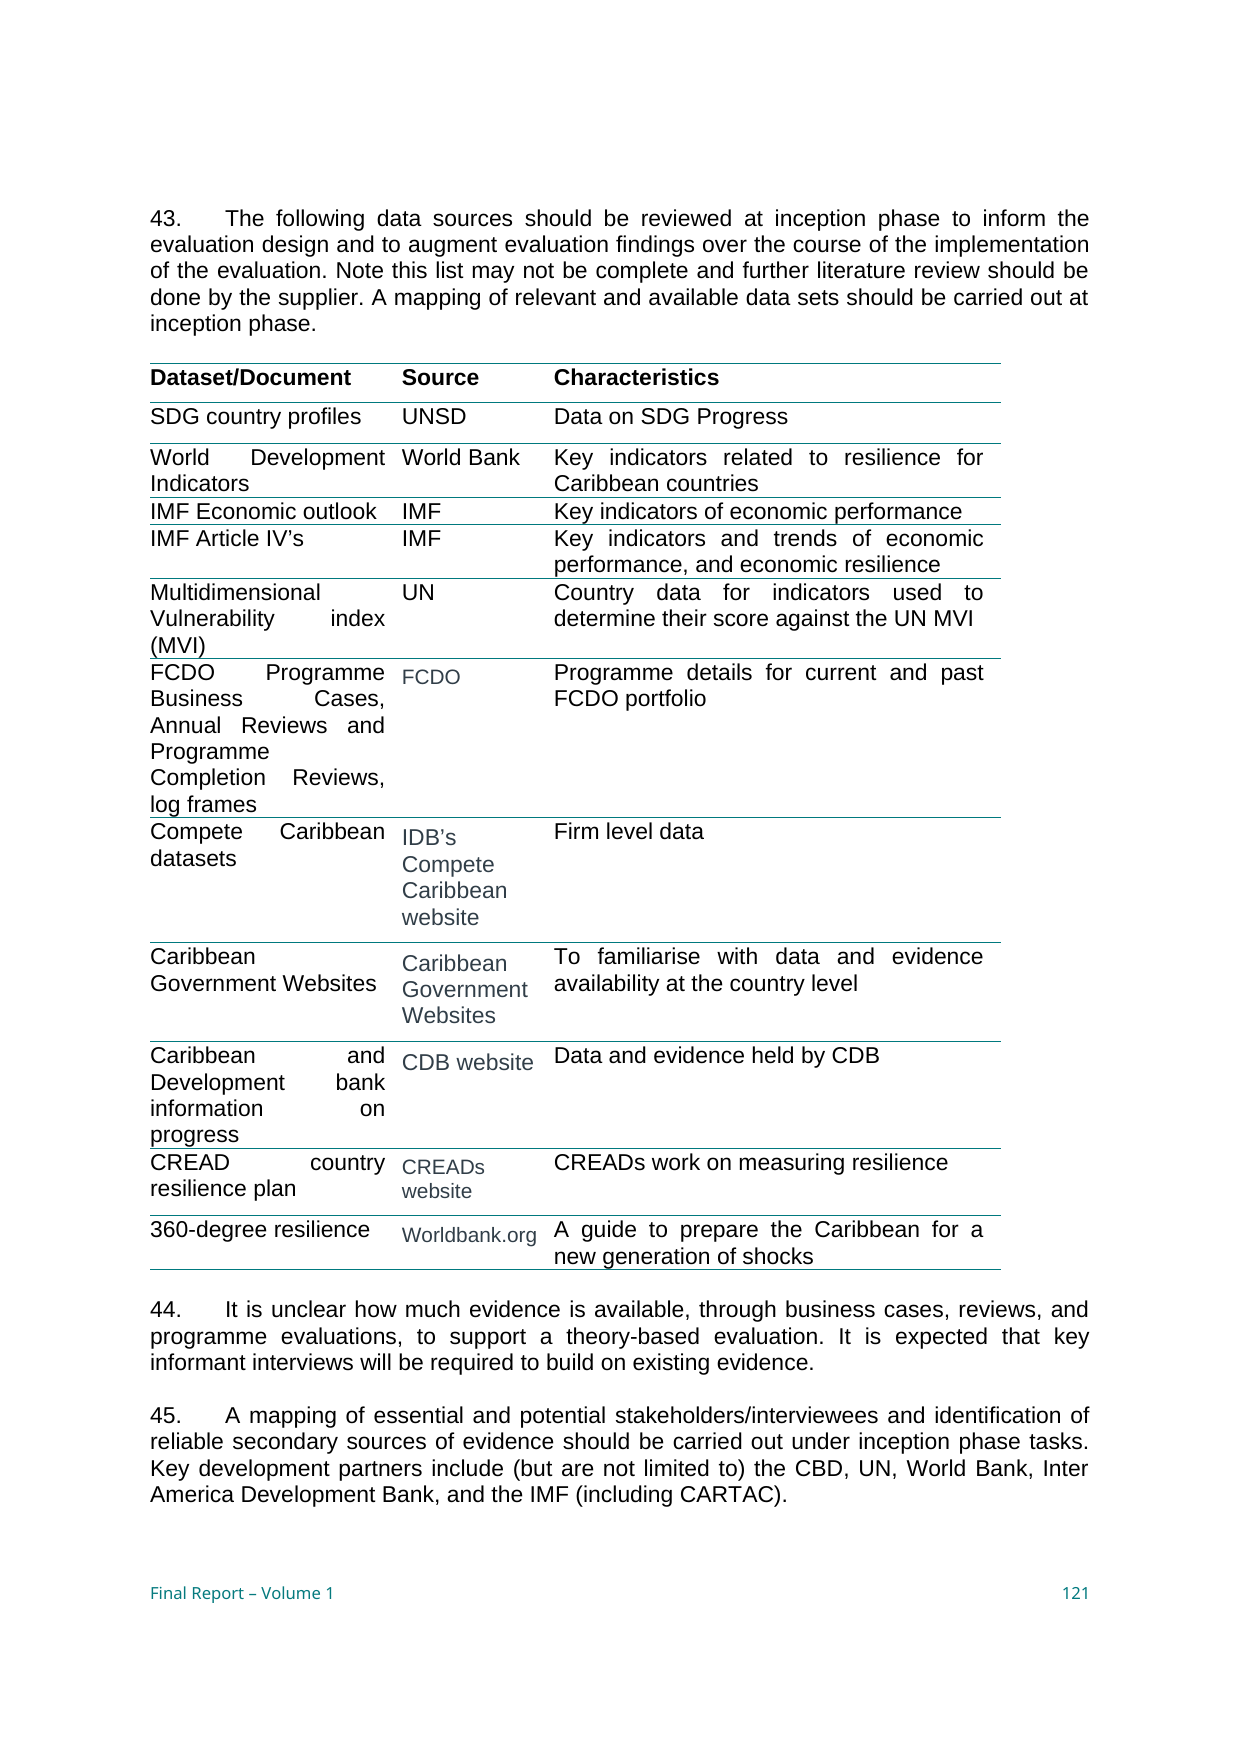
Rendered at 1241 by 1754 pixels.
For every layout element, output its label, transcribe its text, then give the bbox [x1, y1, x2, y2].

table_cell Caribbean Government Websites [150, 943, 402, 1041]
table_header Source [402, 364, 554, 402]
table_cell 360-degree resilience [150, 1216, 402, 1269]
table_cell UN [402, 579, 554, 658]
table_header Characteristics [554, 364, 1001, 402]
table_cell CREADs website [402, 1149, 554, 1215]
table_cell FCDO Programme Business Cases, Annual Reviews and Programme Completion Reviews, log frames [150, 659, 402, 817]
table_cell World Bank [402, 444, 554, 497]
table_cell Programme details for current and past FCDO portfolio [554, 659, 1001, 817]
table_cell Data and evidence held by CDB [554, 1042, 1001, 1148]
table_cell CDB website [402, 1042, 554, 1148]
list A mapping of essential and potential stakeholders/interviewees and identification of reliable secondary sources of evidence should be carried out under inception phase tasks. Key development partners include (but are not limited to) the CBD, UN, World Bank, Inter America Development Bank, and the IMF (including CARTAC). [150, 1402, 1090, 1507]
table_cell CREADs work on measuring resilience [554, 1149, 1001, 1215]
table_cell FCDO [402, 659, 554, 817]
table_cell Firm level data [554, 818, 1001, 942]
list The following data sources should be reviewed at inception phase to inform the evaluation design and to augment evaluation findings over the course of the implementation of the evaluation. Note this list may not be complete and further literature review should be done by the supplier. A mapping of relevant and available data sets should be carried out at inception phase. [150, 205, 1090, 336]
table_cell Caribbean and Development bank information on progress [150, 1042, 402, 1148]
table_cell IMF [402, 498, 554, 524]
table_cell CREAD country resilience plan [150, 1149, 402, 1215]
table_cell IDB’s Compete Caribbean website [402, 818, 554, 942]
table_cell Key indicators of economic performance [554, 498, 1001, 524]
table_cell Key indicators related to resilience for Caribbean countries [554, 444, 1001, 497]
table_cell UNSD [402, 403, 554, 443]
table_cell Key indicators and trends of economic performance, and economic resilience [554, 525, 1001, 578]
table_header Dataset/Document [150, 364, 402, 402]
table_cell Data on SDG Progress [554, 403, 1001, 443]
table_cell SDG country profiles [150, 403, 402, 443]
table_cell Worldbank.org [402, 1216, 554, 1269]
table_cell Country data for indicators used to determine their score against the UN MVI [554, 579, 1001, 658]
table_cell A guide to prepare the Caribbean for a new generation of shocks [554, 1216, 1001, 1269]
list It is unclear how much evidence is available, through business cases, reviews, and programme evaluations, to support a theory-based evaluation. It is expected that key informant interviews will be required to build on existing evidence. [150, 1296, 1090, 1376]
table_cell IMF [402, 525, 554, 578]
table_cell Caribbean Government Websites [402, 943, 554, 1041]
table_cell IMF Article IV’s [150, 525, 402, 578]
table_cell To familiarise with data and evidence availability at the country level [554, 943, 1001, 1041]
table_cell Multidimensional Vulnerability index (MVI) [150, 579, 402, 658]
table_cell IMF Economic outlook [150, 498, 402, 524]
table_cell Compete Caribbean datasets [150, 818, 402, 942]
table_cell World Development Indicators [150, 444, 402, 497]
